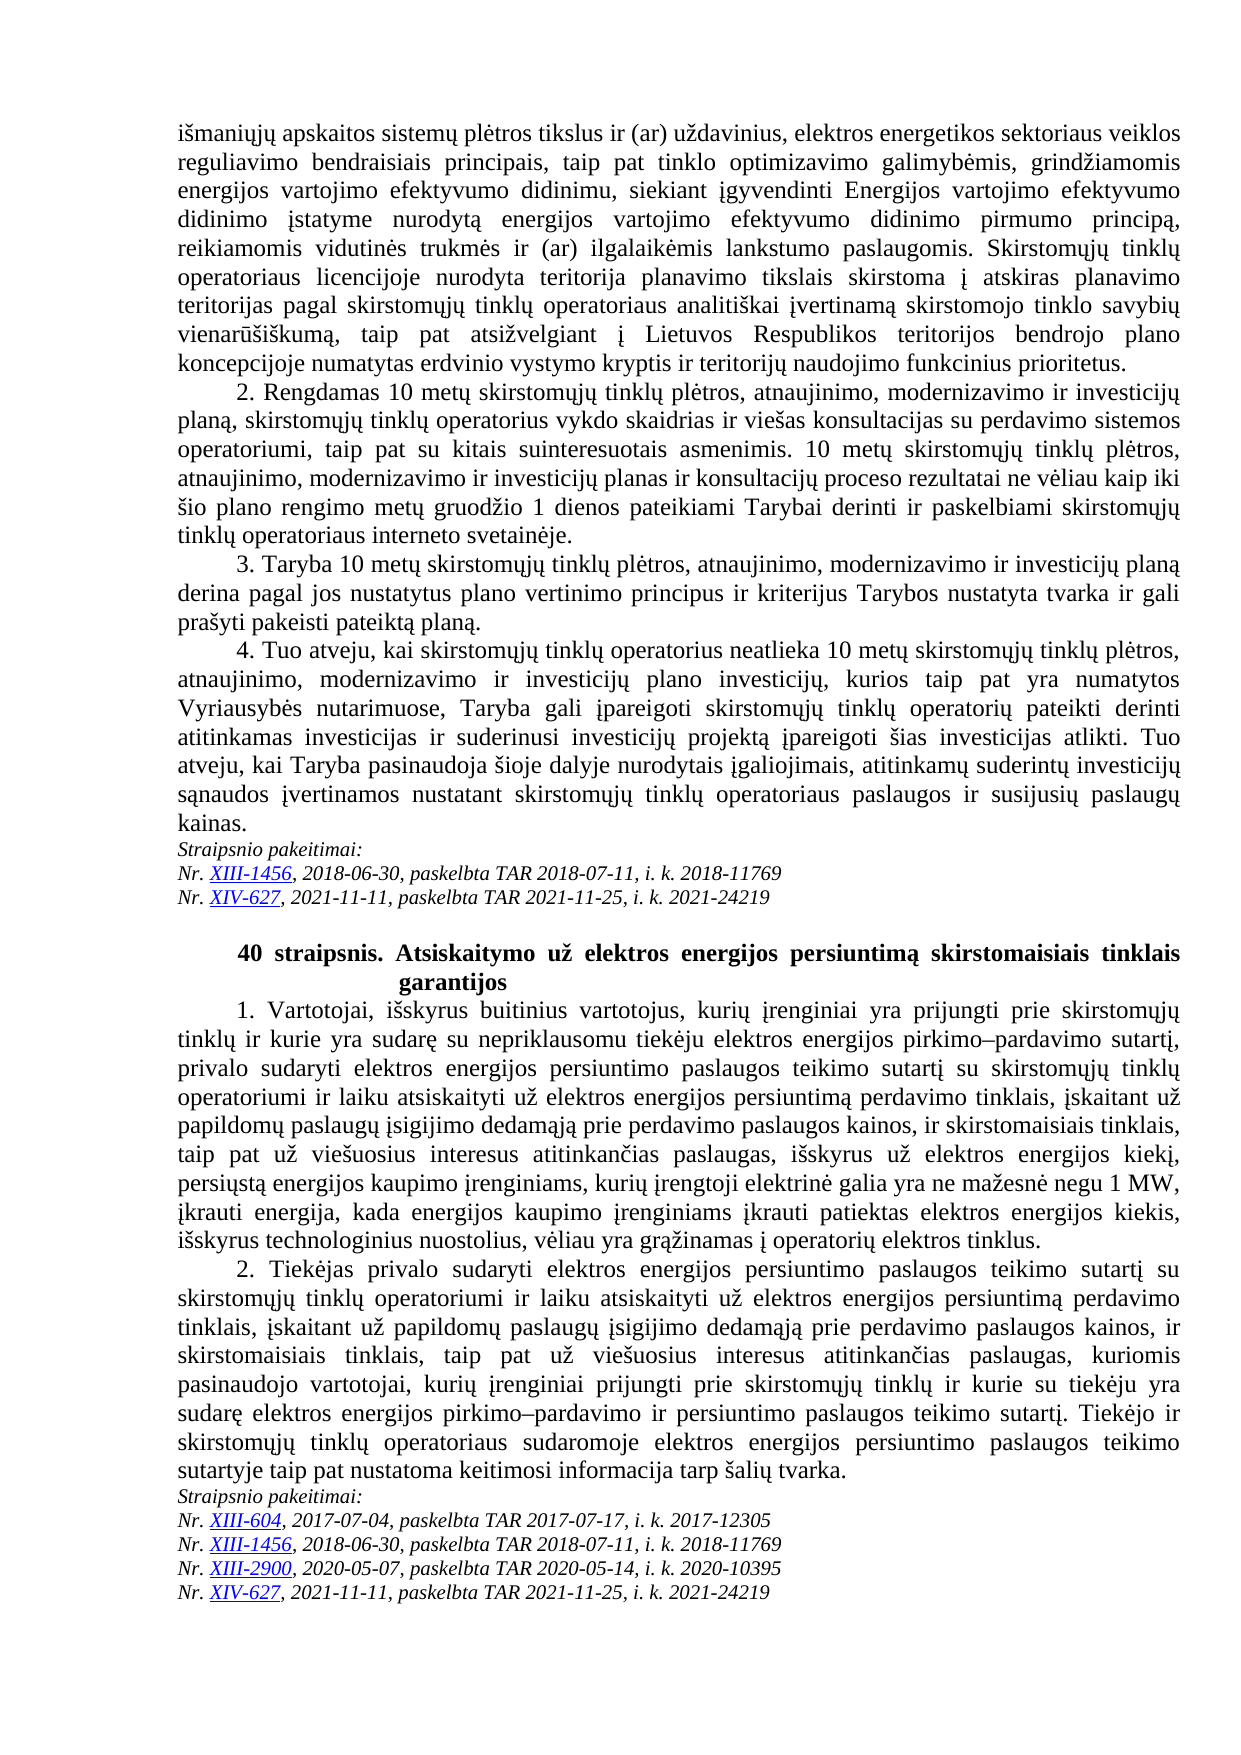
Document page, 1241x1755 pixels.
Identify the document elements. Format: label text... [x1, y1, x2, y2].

text išmaniųjų apskaitos sistemų plėtros tikslus ir (ar) uždavinius, elektros energetikos sektoriaus veiklos reguliavimo bendraisiais principais, taip pat tinklo optimizavimo galimybėmis, grindžiamomis energijos vartojimo efektyvumo didinimu, siekiant įgyvendinti Energijos vartojimo efektyvumo didinimo įstatyme nurodytą energijos vartojimo efektyvumo didinimo pirmumo principą, reikiamomis vidutinės trukmės ir (ar) ilgalaikėmis lankstumo paslaugomis. Skirstomųjų tinklų operatoriaus licencijoje nurodyta teritorija planavimo tikslais skirstoma į atskiras planavimo teritorijas pagal skirstomųjų tinklų operatoriaus analitiškai įvertinamą skirstomojo tinklo savybių vienarūšiškumą, taip pat atsižvelgiant į Lietuvos Respublikos teritorijos bendrojo plano koncepcijoje numatytas erdvinio vystymo kryptis ir teritorijų naudojimo funkcinius prioritetus. [177, 118, 1181, 377]
text 4. Tuo atveju, kai skirstomųjų tinklų operatorius neatlieka 10 metų skirstomųjų tinklų plėtros, atnaujinimo, modernizavimo ir investicijų plano investicijų, kurios taip pat yra numatytos Vyriausybės nutarimuose, Taryba gali įpareigoti skirstomųjų tinklų operatorių pateikti derinti atitinkamas investicijas ir suderinusi investicijų projektą įpareigoti šias investicijas atlikti. Tuo atveju, kai Taryba pasinaudoja šioje dalyje nurodytais įgaliojimais, atitinkamų suderintų investicijų sąnaudos įvertinamos nustatant skirstomųjų tinklų operatoriaus paslaugos ir susijusių paslaugų kainas. [177, 636, 1181, 837]
text 2. Tiekėjas privalo sudaryti elektros energijos persiuntimo paslaugos teikimo sutartį su skirstomųjų tinklų operatoriumi ir laiku atsiskaityti už elektros energijos persiuntimą perdavimo tinklais, įskaitant už papildomų paslaugų įsigijimo dedamąją prie perdavimo paslaugos kainos, ir skirstomaisiais tinklais, taip pat už viešuosius interesus atitinkančias paslaugas, kuriomis pasinaudojo vartotojai, kurių įrenginiai prijungti prie skirstomųjų tinklų ir kurie su tiekėju yra sudarę elektros energijos pirkimo–pardavimo ir persiuntimo paslaugos teikimo sutartį. Tiekėjo ir skirstomųjų tinklų operatoriaus sudaromoje elektros energijos persiuntimo paslaugos teikimo sutartyje taip pat nustatoma keitimosi informacija tarp šalių tvarka. [177, 1254, 1181, 1484]
text Nr. XIII-2900, 2020-05-07, paskelbta TAR 2020-05-14, i. k. 2020-10395 [177, 1556, 1181, 1580]
text Nr. XIII-1456, 2018-06-30, paskelbta TAR 2018-07-11, i. k. 2018-11769 [177, 861, 1181, 885]
text Straipsnio pakeitimai: [177, 837, 1181, 861]
text 1. Vartotojai, išskyrus buitinius vartotojus, kurių įrenginiai yra prijungti prie skirstomųjų tinklų ir kurie yra sudarę su nepriklausomu tiekėju elektros energijos pirkimo–pardavimo sutartį, privalo sudaryti elektros energijos persiuntimo paslaugos teikimo sutartį su skirstomųjų tinklų operatoriumi ir laiku atsiskaityti už elektros energijos persiuntimą perdavimo tinklais, įskaitant už papildomų paslaugų įsigijimo dedamąją prie perdavimo paslaugos kainos, ir skirstomaisiais tinklais, taip pat už viešuosius interesus atitinkančias paslaugas, išskyrus už elektros energijos kiekį, persiųstą energijos kaupimo įrenginiams, kurių įrengtoji elektrinė galia yra ne mažesnė negu 1 MW, įkrauti energija, kada energijos kaupimo įrenginiams įkrauti patiektas elektros energijos kiekis, išskyrus technologinius nuostolius, vėliau yra grąžinamas į operatorių elektros tinklus. [177, 995, 1181, 1254]
text Straipsnio pakeitimai: [177, 1484, 1181, 1508]
text Nr. XIII-1456, 2018-06-30, paskelbta TAR 2018-07-11, i. k. 2018-11769 [177, 1532, 1181, 1556]
text Nr. XIV-627, 2021-11-11, paskelbta TAR 2021-11-25, i. k. 2021-24219 [177, 885, 1181, 909]
text 3. Taryba 10 metų skirstomųjų tinklų plėtros, atnaujinimo, modernizavimo ir investicijų planą derina pagal jos nustatytus plano vertinimo principus ir kriterijus Tarybos nustatyta tvarka ir gali prašyti pakeisti pateiktą planą. [177, 549, 1181, 636]
text Nr. XIV-627, 2021-11-11, paskelbta TAR 2021-11-25, i. k. 2021-24219 [177, 1580, 1181, 1604]
text Nr. XIII-604, 2017-07-04, paskelbta TAR 2017-07-17, i. k. 2017-12305 [177, 1508, 1181, 1532]
text 40 straipsnis. Atsiskaitymo už elektros energijos persiuntimą skirstomaisiais tinklais garantijos [237, 938, 1181, 995]
text 2. Rengdamas 10 metų skirstomųjų tinklų plėtros, atnaujinimo, modernizavimo ir investicijų planą, skirstomųjų tinklų operatorius vykdo skaidrias ir viešas konsultacijas su perdavimo sistemos operatoriumi, taip pat su kitais suinteresuotais asmenimis. 10 metų skirstomųjų tinklų plėtros, atnaujinimo, modernizavimo ir investicijų planas ir konsultacijų proceso rezultatai ne vėliau kaip iki šio plano rengimo metų gruodžio 1 dienos pateikiami Tarybai derinti ir paskelbiami skirstomųjų tinklų operatoriaus interneto svetainėje. [177, 377, 1181, 549]
